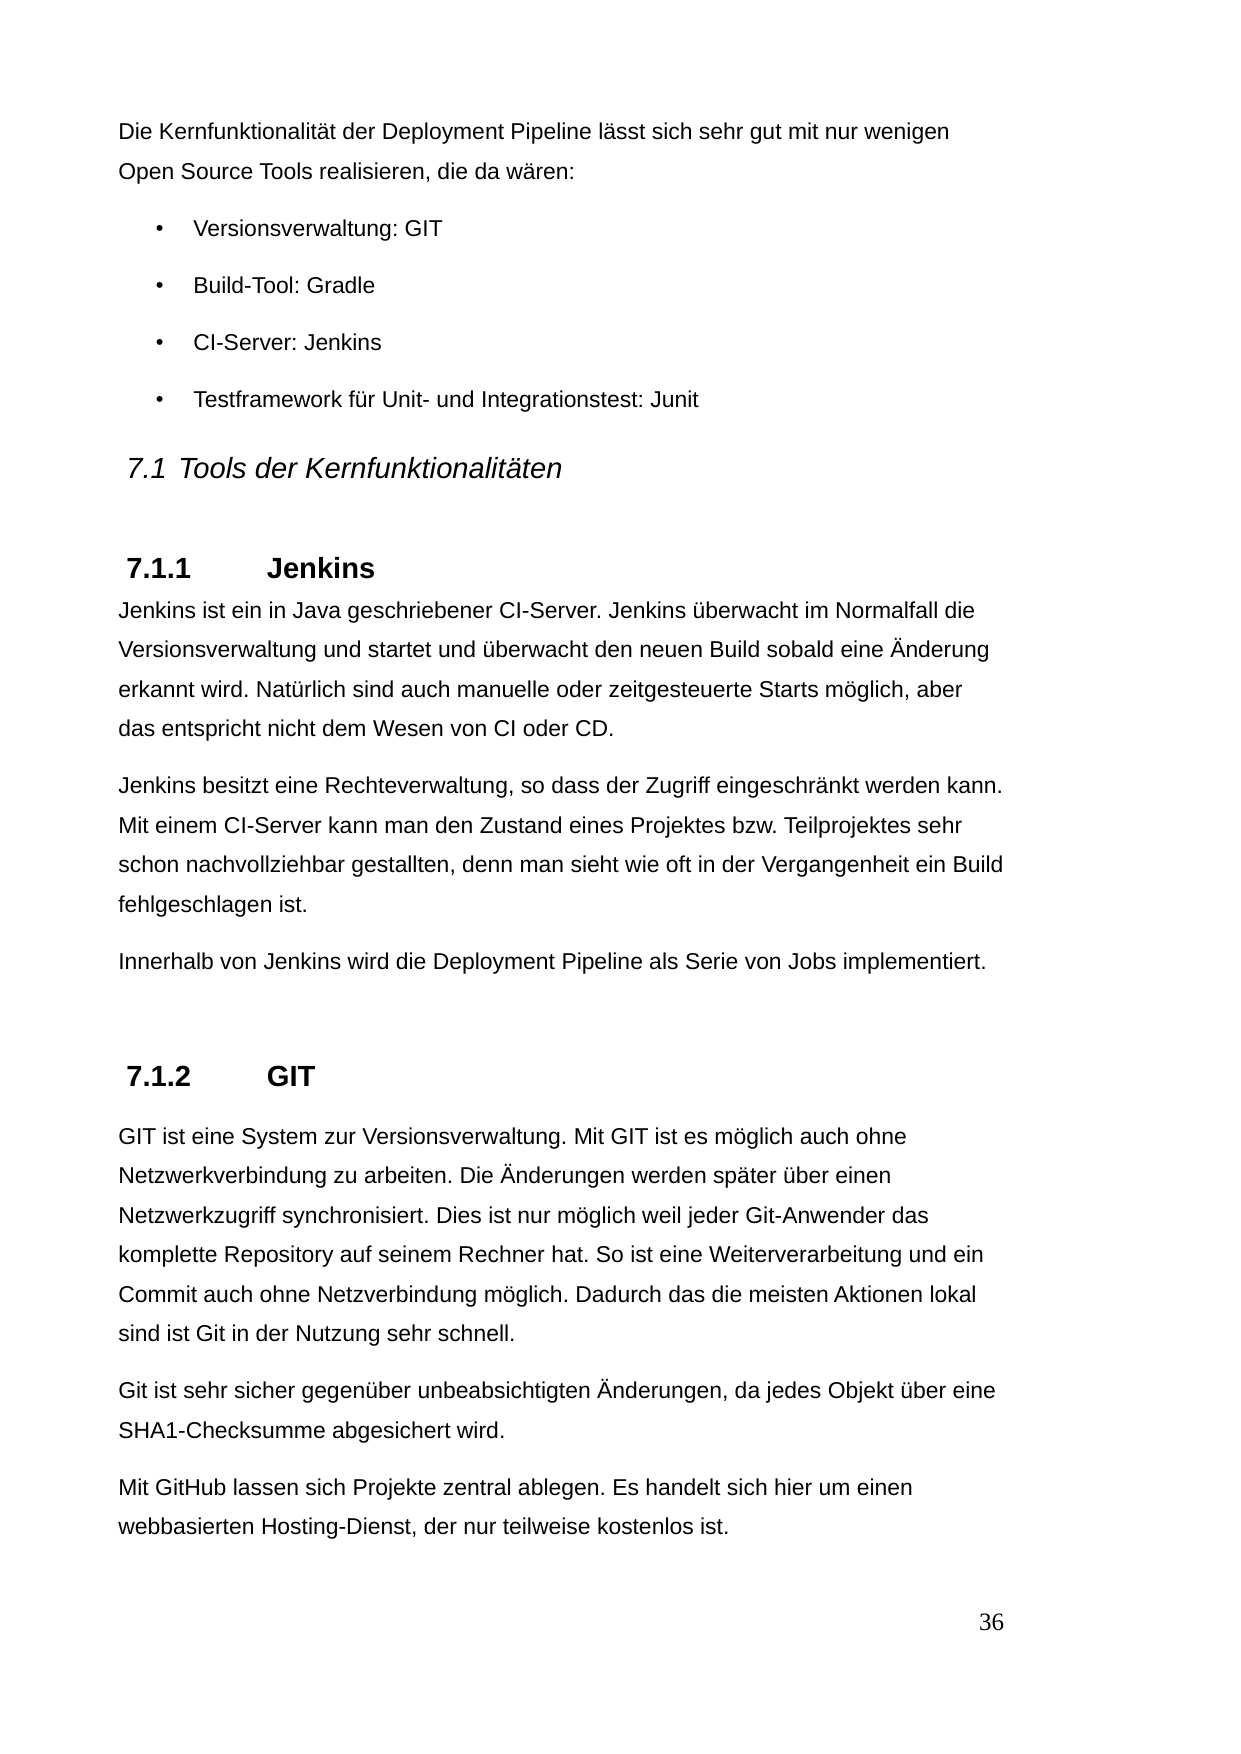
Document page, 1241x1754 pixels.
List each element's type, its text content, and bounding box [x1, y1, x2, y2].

subtitle GIT [118, 1059, 1004, 1092]
list Build-Tool: Gradle [156, 272, 1004, 298]
list CI-Server: Jenkins [156, 329, 1004, 356]
subtitle Tools der Kernfunktionalitäten [118, 451, 1004, 484]
text Jenkins besitzt eine Rechteverwaltung, so dass der Zugriff eingeschränkt werden kann. Mit einem CI-Server kann man den Zustand eines Projektes bzw. Teilprojektes sehr schon nachvollziehbar gestallten, denn man sieht wie oft in der Vergangenheit ein Build fehlgeschlagen ist. [118, 772, 1004, 917]
text Innerhalb von Jenkins wird die Deployment Pipeline als Serie von Jobs implementiert. [118, 948, 1004, 974]
text GIT ist eine System zur Versionsverwaltung. Mit GIT ist es möglich auch ohne Netzwerkverbindung zu arbeiten. Die Änderungen werden später über einen Netzwerkzugriff synchronisiert. Dies ist nur möglich weil jeder Git-Anwender das komplette Repository auf seinem Rechner hat. So ist eine Weiterverarbeitung und ein Commit auch ohne Netzverbindung möglich. Dadurch das die meisten Aktionen lokal sind ist Git in der Nutzung sehr schnell. [118, 1123, 1004, 1346]
text Jenkins ist ein in Java geschriebener CI-Server. Jenkins überwacht im Normalfall die Versionsverwaltung und startet und überwacht den neuen Build sobald eine Änderung erkannt wird. Natürlich sind auch manuelle oder zeitgesteuerte Starts möglich, aber das entspricht nicht dem Wesen von CI oder CD. [118, 597, 1004, 741]
text Mit GitHub lassen sich Projekte zentral ablegen. Es handelt sich hier um einen webbasierten Hosting-Dienst, der nur teilweise kostenlos ist. [118, 1474, 1004, 1540]
list Testframework für Unit- und Integrationstest: Junit [156, 386, 1004, 413]
list Versionsverwaltung: GIT [156, 215, 1004, 241]
text Die Kernfunktionalität der Deployment Pipeline lässt sich sehr gut mit nur wenigen Open Source Tools realisieren, die da wären: [118, 118, 1004, 184]
subtitle Jenkins [118, 551, 1004, 584]
text Git ist sehr sicher gegenüber unbeabsichtigten Änderungen, da jedes Objekt über eine SHA1-Checksumme abgesichert wird. [118, 1377, 1004, 1443]
